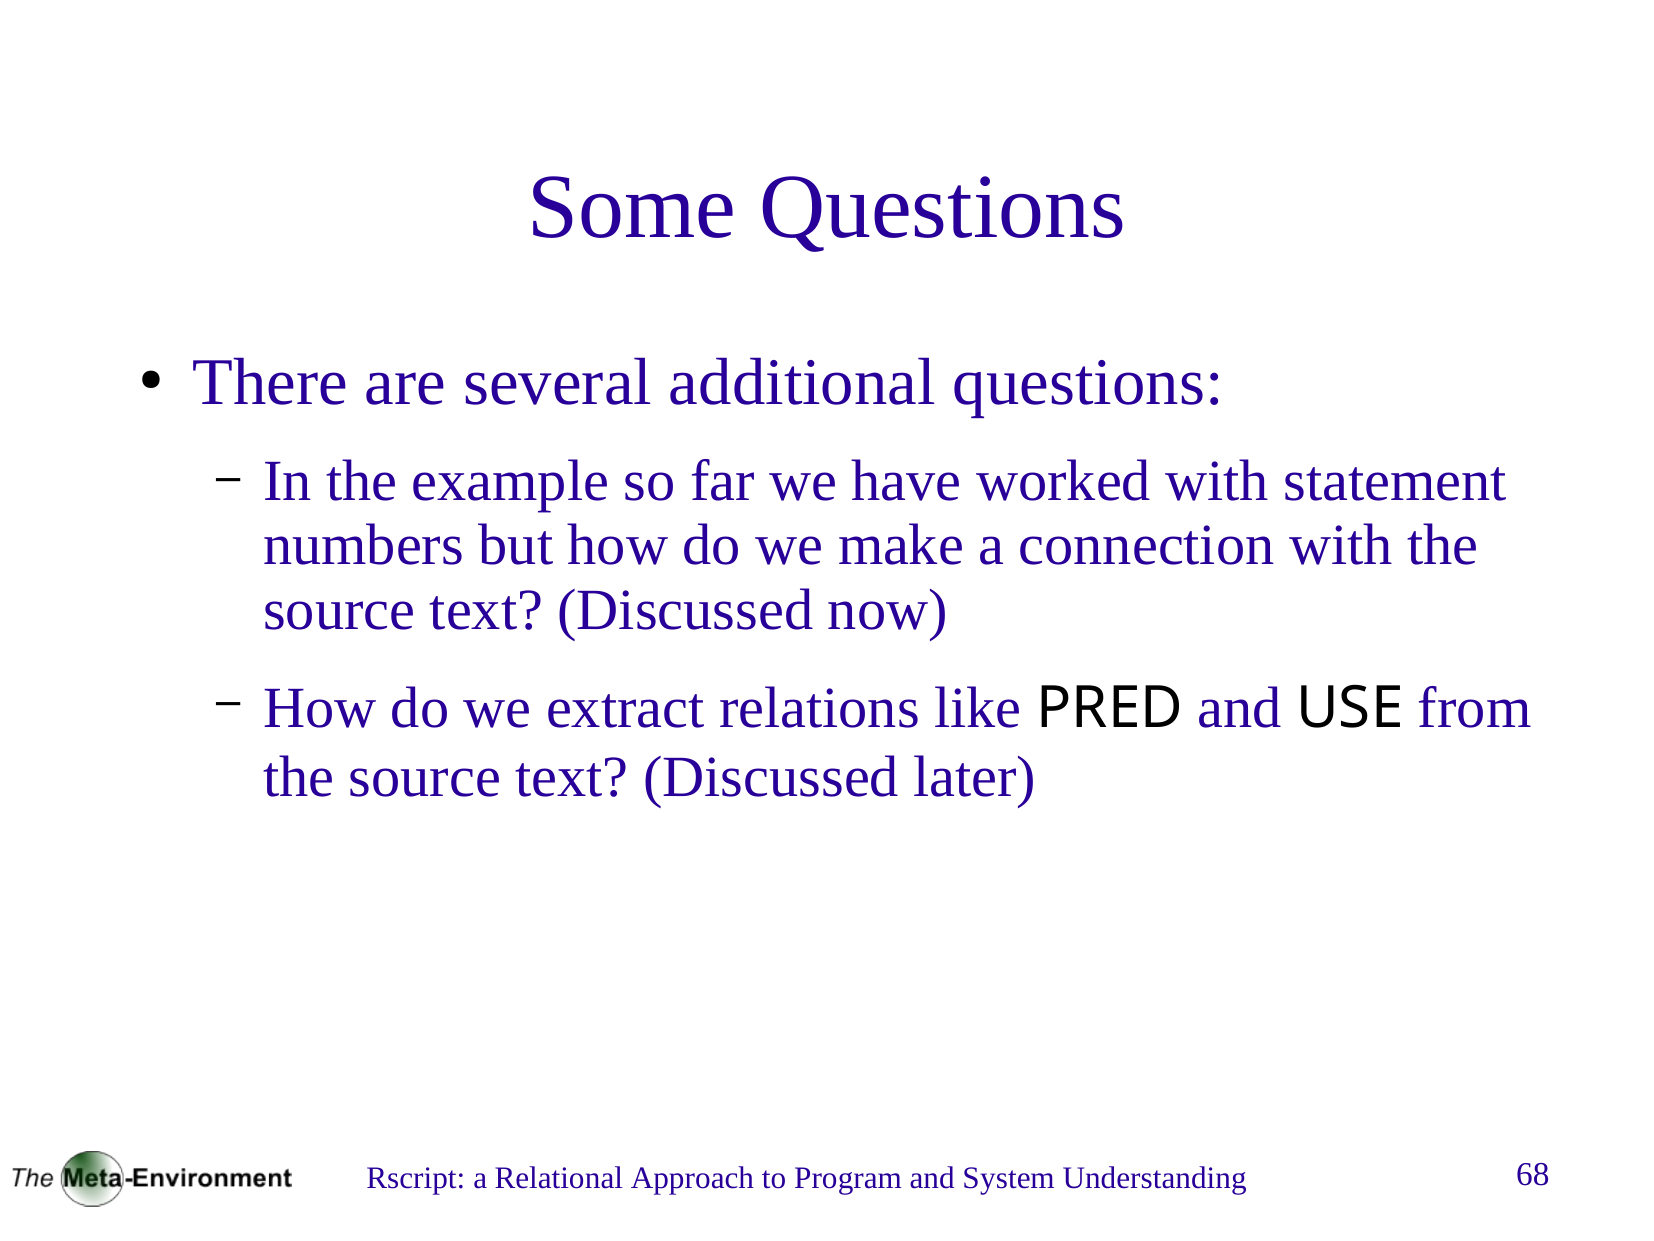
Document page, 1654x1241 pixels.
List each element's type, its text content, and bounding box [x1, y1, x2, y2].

title Some Questions [121, 102, 1534, 311]
picture [12, 1151, 292, 1207]
list There are several additional questions: In the example so far we have worked with statement numbers but how do we make a connection with the source text? (Discussed now) How do we extract relations like PRED and USE from the source text? (Discussed later) [121, 344, 1534, 1127]
